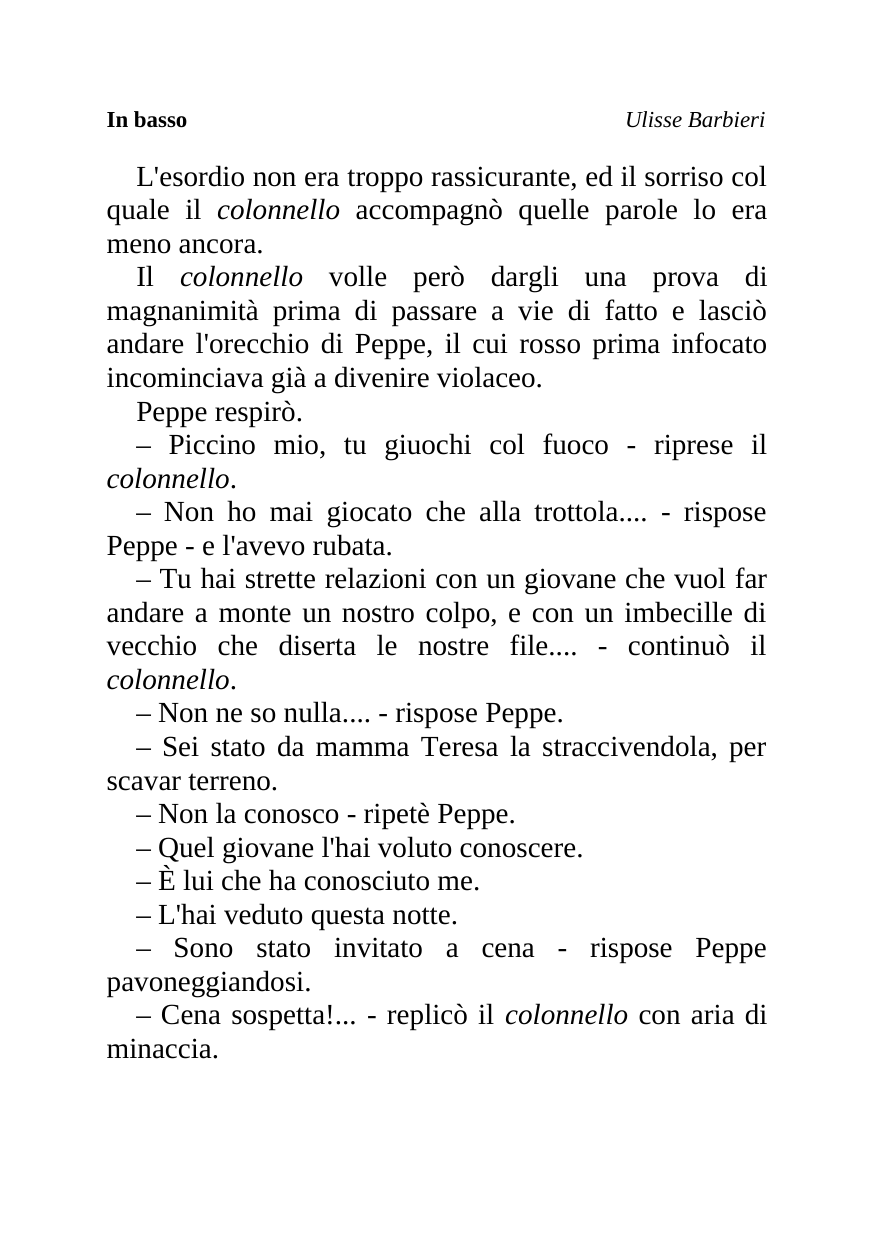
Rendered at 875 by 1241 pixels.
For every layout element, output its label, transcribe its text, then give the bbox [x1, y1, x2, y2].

text – Non la conosco - ripetè Peppe. [106, 796, 768, 830]
text – L'hai veduto questa notte. [106, 897, 768, 930]
text L'esordio non era troppo rassicurante, ed il sorriso col quale il colonnello accompagnò quelle parole lo era meno ancora. [106, 159, 768, 259]
text – Cena sospetta!... - replicò il colonnello con aria di minaccia. [106, 997, 768, 1064]
text – È lui che ha conosciuto me. [106, 863, 768, 897]
text – Non ho mai giocato che alla trottola.... - rispose Peppe - e l'avevo rubata. [106, 494, 768, 561]
text – Non ne so nulla.... - rispose Peppe. [106, 696, 768, 729]
text Il colonnello volle però dargli una prova di magnanimità prima di passare a vie di fatto e lasciò andare l'orecchio di Peppe, il cui rosso prima infocato incominciava già a divenire violaceo. [106, 259, 768, 394]
text – Sei stato da mamma Teresa la straccivendola, per scavar terreno. [106, 729, 768, 796]
text – Tu hai strette relazioni con un giovane che vuol far andare a monte un nostro colpo, e con un imbecille di vecchio che diserta le nostre file.... - continuò il colonnello. [106, 561, 768, 696]
text Peppe respirò. [106, 394, 768, 427]
text – Quel giovane l'hai voluto conoscere. [106, 830, 768, 863]
text – Sono stato invitato a cena - rispose Peppe pavoneggiandosi. [106, 930, 768, 997]
text – Piccino mio, tu giuochi col fuoco - riprese il colonnello. [106, 427, 768, 494]
